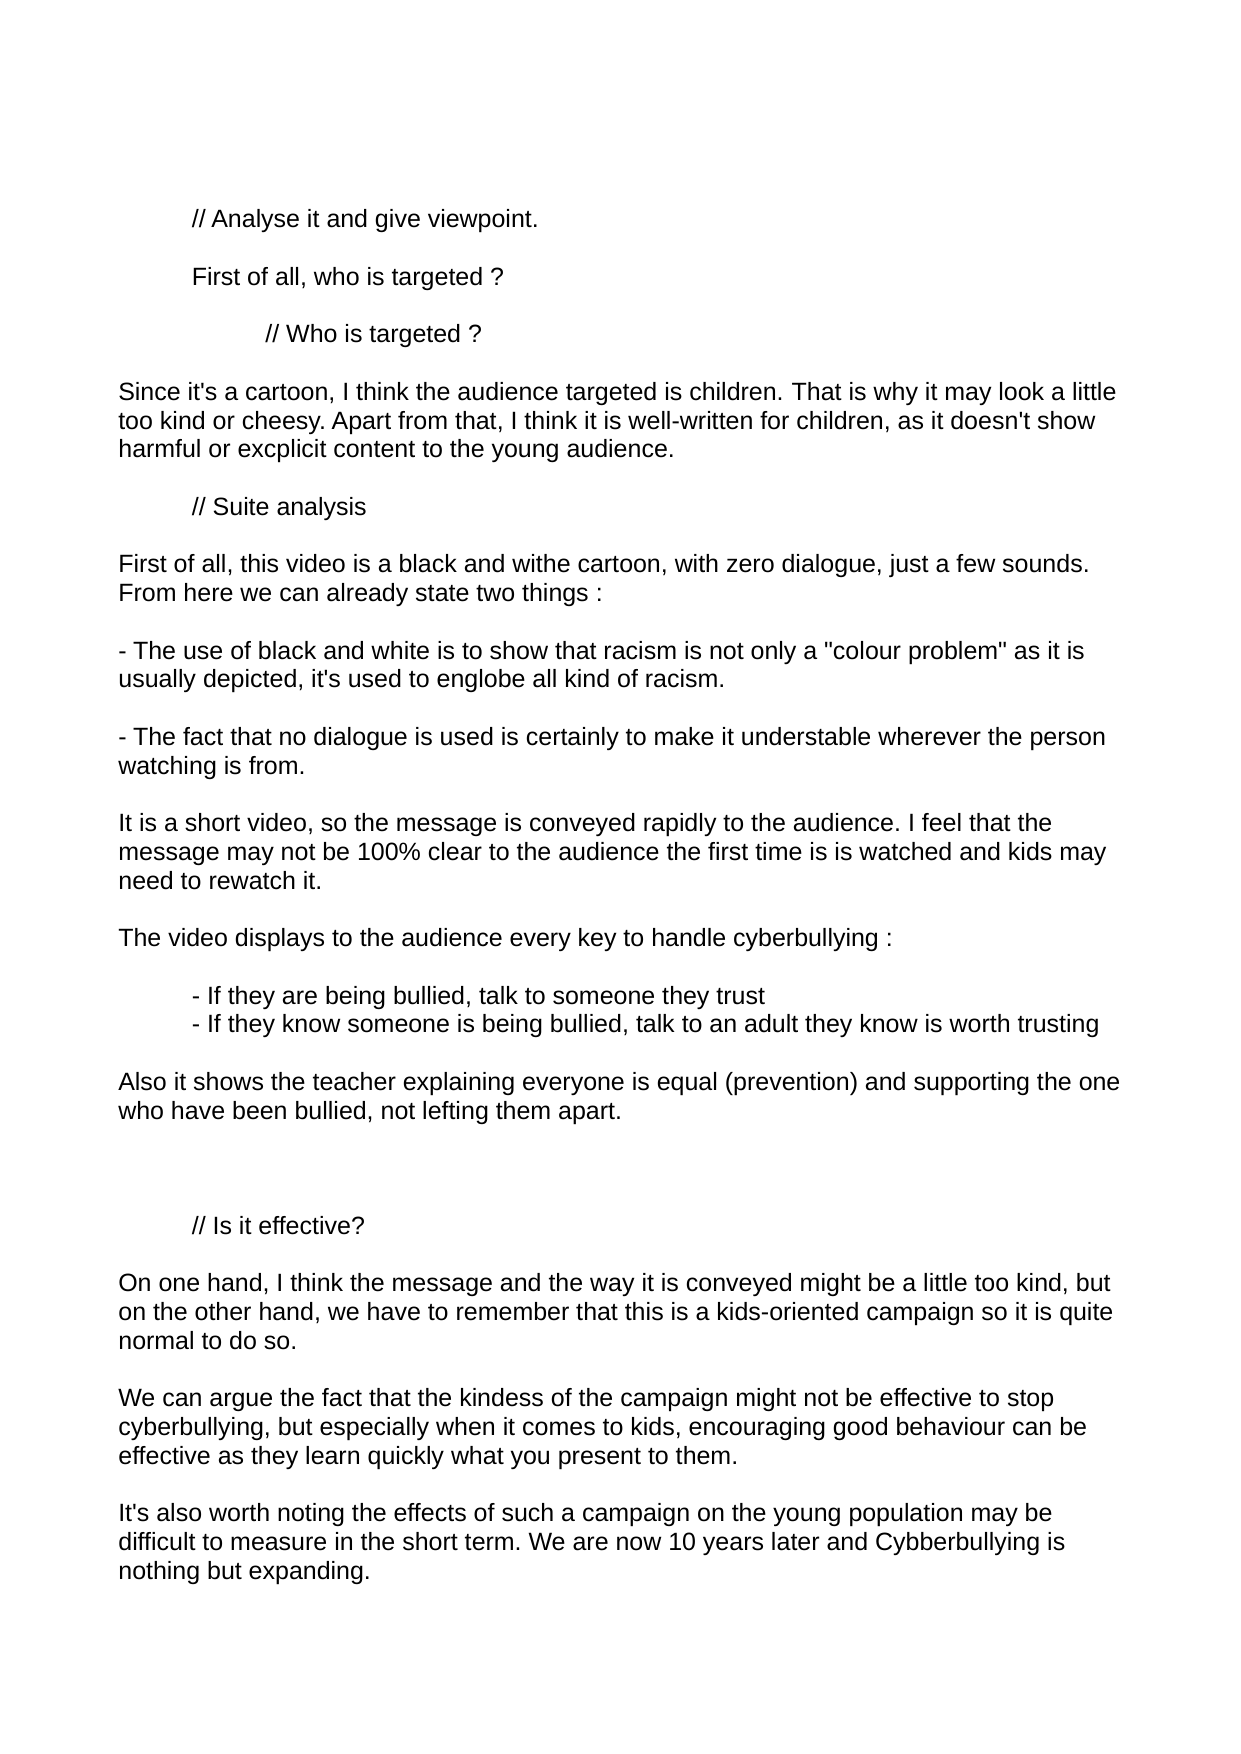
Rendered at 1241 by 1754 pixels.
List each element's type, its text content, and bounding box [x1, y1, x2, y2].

text - If they are being bullied, talk to someone they trust [118, 981, 1122, 1009]
text Since it's a cartoon, I think the audience targeted is children. That is why it may look a little too kind or cheesy. Apart from that, I think it is well-written for children, as it doesn't show harmful or excplicit content to the young audience. [118, 377, 1122, 463]
text - If they know someone is being bullied, talk to an adult they know is worth trusting [118, 1009, 1122, 1038]
text First of all, this video is a black and withe cartoon, with zero dialogue, just a few sounds. From here we can already state two things : [118, 549, 1122, 607]
text The video displays to the audience every key to handle cyberbullying : [118, 923, 1122, 952]
text // Is it effective? [118, 1211, 1122, 1239]
text // Who is targeted ? [118, 319, 1122, 348]
text First of all, who is targeted ? [118, 262, 1122, 291]
text - The fact that no dialogue is used is certainly to make it understable wherever the person watching is from. [118, 722, 1122, 779]
text It's also worth noting the effects of such a campaign on the young population may be difficult to measure in the short term. We are now 10 years later and Cybberbullying is nothing but expanding. [118, 1498, 1122, 1584]
text - The use of black and white is to show that racism is not only a "colour problem" as it is usually depicted, it's used to englobe all kind of racism. [118, 636, 1122, 693]
text We can argue the fact that the kindess of the campaign might not be effective to stop cyberbullying, but especially when it comes to kids, encouraging good behaviour can be effective as they learn quickly what you present to them. [118, 1383, 1122, 1469]
text // Suite analysis [118, 492, 1122, 521]
text // Analyse it and give viewpoint. [118, 204, 1122, 233]
text It is a short video, so the message is conveyed rapidly to the audience. I feel that the message may not be 100% clear to the audience the first time is is watched and kids may need to rewatch it. [118, 808, 1122, 894]
text On one hand, I think the message and the way it is conveyed might be a little too kind, but on the other hand, we have to remember that this is a kids-oriented campaign so it is quite normal to do so. [118, 1268, 1122, 1354]
text Also it shows the teacher explaining everyone is equal (prevention) and supporting the one who have been bullied, not lefting them apart. [118, 1067, 1122, 1124]
